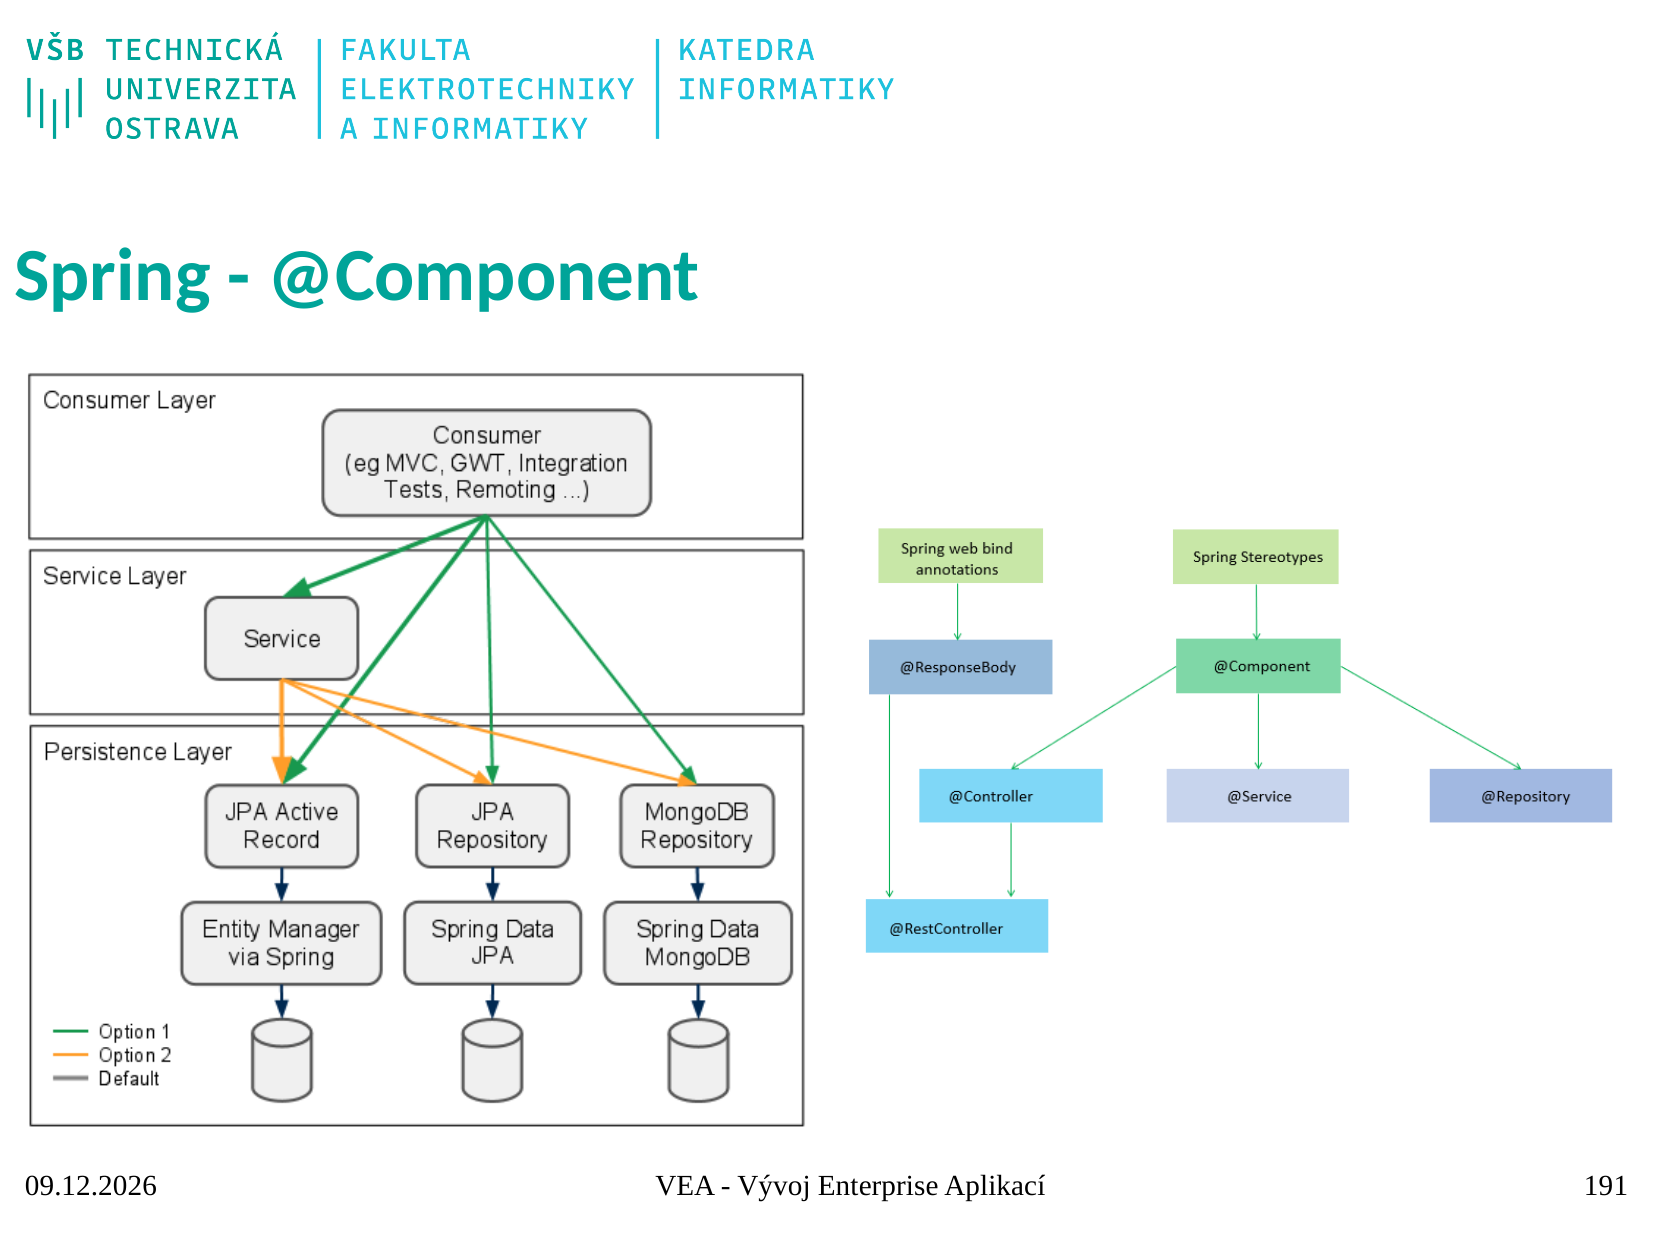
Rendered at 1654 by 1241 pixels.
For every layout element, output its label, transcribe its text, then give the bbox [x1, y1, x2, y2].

picture [26, 31, 894, 139]
picture [24, 369, 808, 1131]
title Spring - @Component [14, 165, 1619, 319]
picture [846, 520, 1630, 980]
